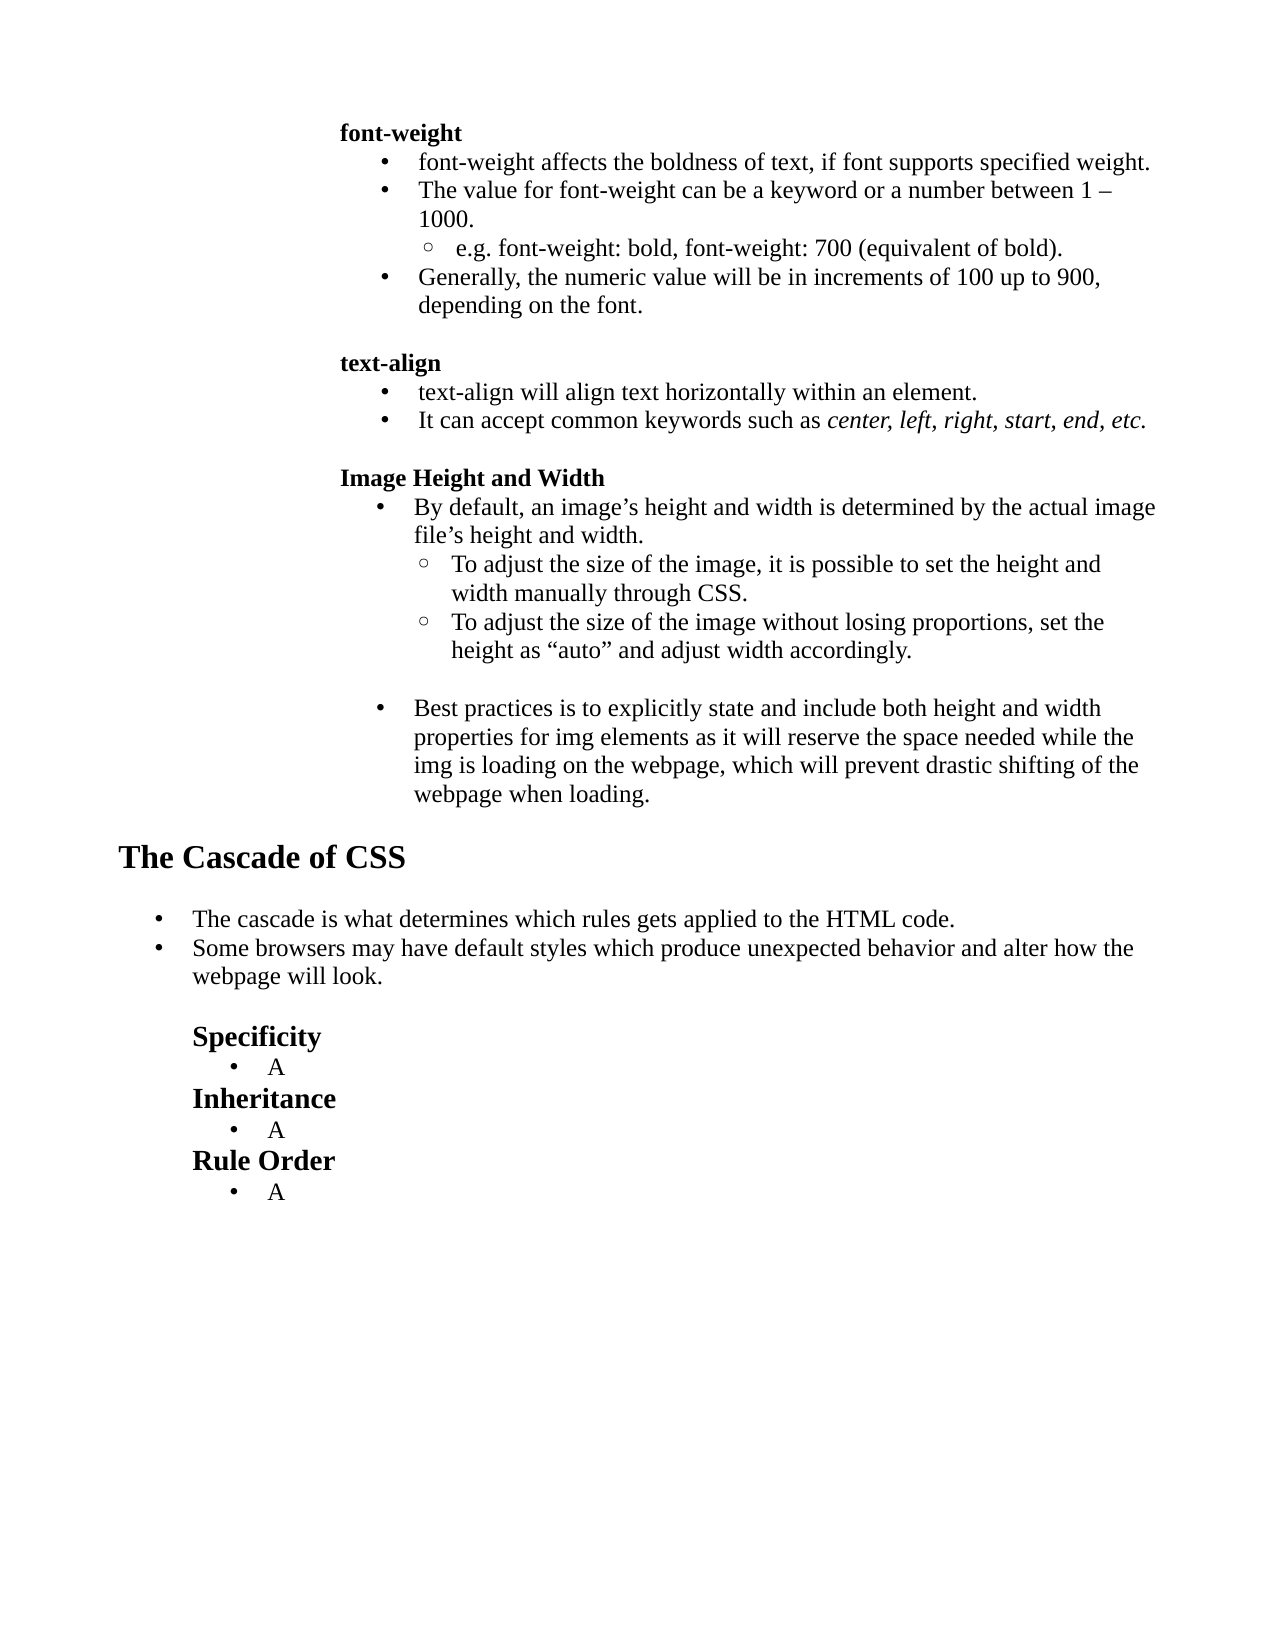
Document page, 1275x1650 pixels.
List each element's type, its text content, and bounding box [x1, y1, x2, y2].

text The Cascade of CSS [118, 837, 1157, 875]
list It can accept common keywords such as center, left, right, start, end, etc. [381, 406, 1157, 434]
text font-weight [118, 118, 1157, 147]
text Rule Order [118, 1143, 1157, 1177]
list A [229, 1052, 1157, 1081]
list e.g. font-weight: bold, font-weight: 700 (equivalent of bold). [418, 233, 1157, 262]
list A [229, 1115, 1157, 1143]
list To adjust the size of the image without losing proportions, set the height as “auto” and adjust width accordingly. [413, 607, 1157, 664]
list text-align will align text horizontally within an element. [381, 377, 1157, 406]
text Image Height and Width [118, 463, 1157, 492]
text Specificity [118, 1019, 1157, 1052]
list To adjust the size of the image, it is possible to set the height and width manually through CSS. [413, 549, 1157, 607]
list By default, an image’s height and width is determined by the actual image file’s height and width. [376, 492, 1157, 549]
list The value for font-weight can be a keyword or a number between 1 – 1000. [381, 176, 1157, 233]
list font-weight affects the boldness of text, if font supports specified weight. [381, 147, 1157, 176]
list Some browsers may have default styles which produce unexpected behavior and alter how the webpage will look. [154, 933, 1157, 990]
text Inheritance [118, 1081, 1157, 1115]
text text-align [118, 348, 1157, 377]
list Best practices is to explicitly state and include both height and width properties for img elements as it will reserve the space needed while the img is loading on the webpage, which will prevent drastic shifting of the webpage when loading. [376, 693, 1157, 808]
list The cascade is what determines which rules gets applied to the HTML code. [154, 904, 1157, 933]
list A [229, 1177, 1157, 1206]
list Generally, the numeric value will be in increments of 100 up to 900, depending on the font. [381, 262, 1157, 319]
